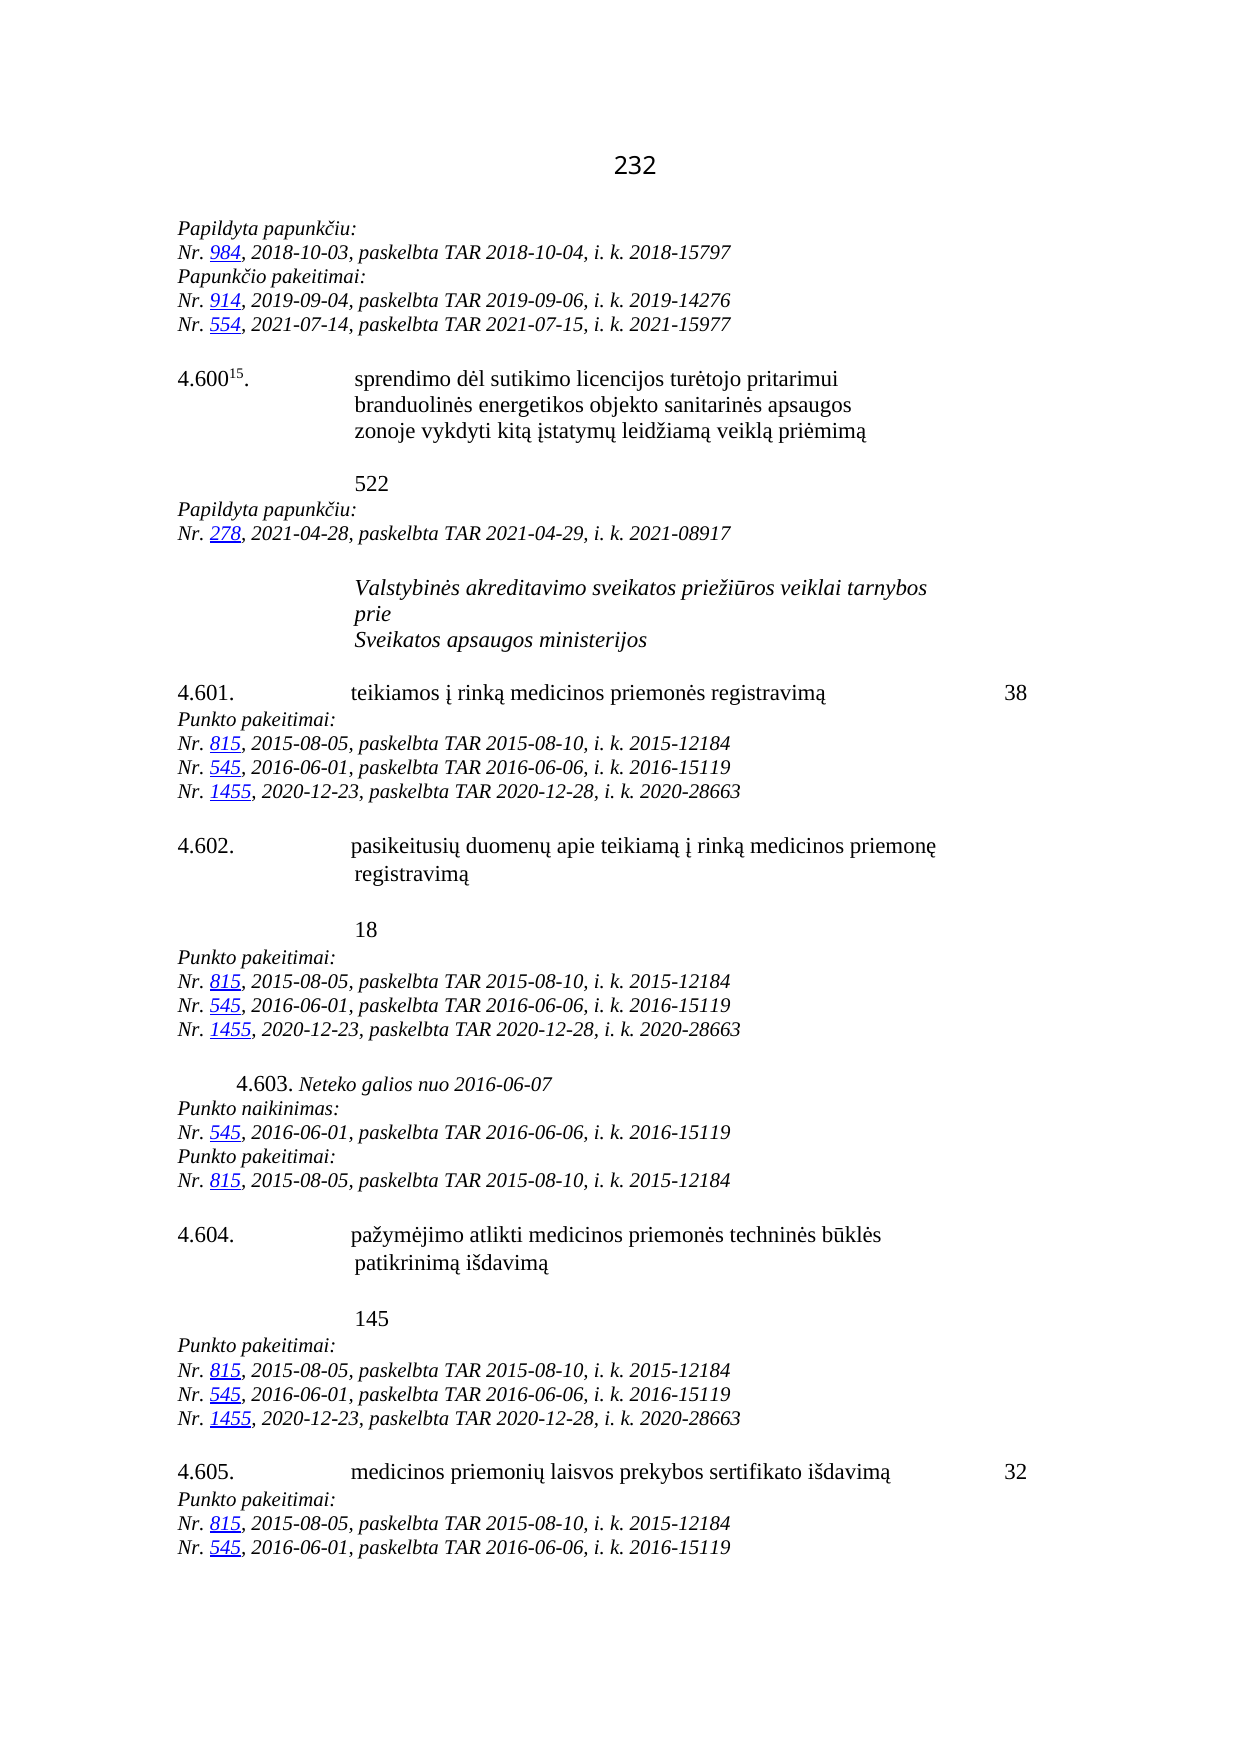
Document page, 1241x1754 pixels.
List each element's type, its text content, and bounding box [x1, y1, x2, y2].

text Punkto pakeitimai: [177, 1487, 1093, 1511]
text Papunkčio pakeitimai: [177, 264, 1093, 288]
text Punkto pakeitimai: [177, 1144, 1093, 1168]
text 4.60015. sprendimo dėl sutikimo licencijos turėtojo pritarimui branduolinės energetikos objekto sanitarinės apsaugos zonoje vykdyti kitą įstatymų leidžiamą veiklą priėmimą 522 [177, 365, 916, 497]
text Nr. 815, 2015-08-05, paskelbta TAR 2015-08-10, i. k. 2015-12184 [177, 969, 1093, 993]
text Punkto pakeitimai: [177, 944, 1093, 969]
text Nr. 554, 2021-07-14, paskelbta TAR 2021-07-15, i. k. 2021-15977 [177, 312, 1093, 336]
text Punkto naikinimas: [177, 1096, 1093, 1120]
text Nr. 545, 2016-06-01, paskelbta TAR 2016-06-06, i. k. 2016-15119 [177, 1382, 1093, 1406]
text Nr. 1455, 2020-12-23, paskelbta TAR 2020-12-28, i. k. 2020-28663 [177, 779, 1093, 803]
text 4.601. teikiamos į rinką medicinos priemonės registravimą 38 [177, 679, 1093, 705]
text Valstybinės akreditavimo sveikatos priežiūros veiklai tarnybos prie Sveikatos apsaugos ministerijos [354, 573, 945, 679]
text 4.604. pažymėjimo atlikti medicinos priemonės techninės būklės patikrinimą išdavimą 145 [177, 1221, 945, 1332]
text Nr. 545, 2016-06-01, paskelbta TAR 2016-06-06, i. k. 2016-15119 [177, 993, 1093, 1017]
text Papildyta papunkčiu: [177, 497, 1093, 521]
text Nr. 815, 2015-08-05, paskelbta TAR 2015-08-10, i. k. 2015-12184 [177, 731, 1093, 755]
text Nr. 278, 2021-04-28, paskelbta TAR 2021-04-29, i. k. 2021-08917 [177, 521, 1093, 545]
text Nr. 1455, 2020-12-23, paskelbta TAR 2020-12-28, i. k. 2020-28663 [177, 1406, 1093, 1430]
text 4.603. Neteko galios nuo 2016-06-07 [177, 1069, 1093, 1096]
text Nr. 545, 2016-06-01, paskelbta TAR 2016-06-06, i. k. 2016-15119 [177, 1535, 1093, 1559]
text 4.602. pasikeitusių duomenų apie teikiamą į rinką medicinos priemonę registravimą 18 [177, 832, 945, 943]
text Nr. 1455, 2020-12-23, paskelbta TAR 2020-12-28, i. k. 2020-28663 [177, 1017, 1093, 1041]
text Punkto pakeitimai: [177, 1333, 1093, 1357]
text Nr. 545, 2016-06-01, paskelbta TAR 2016-06-06, i. k. 2016-15119 [177, 1120, 1093, 1144]
text Nr. 815, 2015-08-05, paskelbta TAR 2015-08-10, i. k. 2015-12184 [177, 1357, 1093, 1382]
text Nr. 815, 2015-08-05, paskelbta TAR 2015-08-10, i. k. 2015-12184 [177, 1168, 1093, 1192]
text Papildyta papunkčiu: [177, 216, 1093, 240]
text 4.605. medicinos priemonių laisvos prekybos sertifikato išdavimą 32 [177, 1458, 1093, 1485]
text Nr. 815, 2015-08-05, paskelbta TAR 2015-08-10, i. k. 2015-12184 [177, 1511, 1093, 1535]
text Nr. 545, 2016-06-01, paskelbta TAR 2016-06-06, i. k. 2016-15119 [177, 755, 1093, 779]
text Punkto pakeitimai: [177, 707, 1093, 731]
text Nr. 914, 2019-09-04, paskelbta TAR 2019-09-06, i. k. 2019-14276 [177, 288, 1093, 312]
text Nr. 984, 2018-10-03, paskelbta TAR 2018-10-04, i. k. 2018-15797 [177, 240, 1093, 264]
